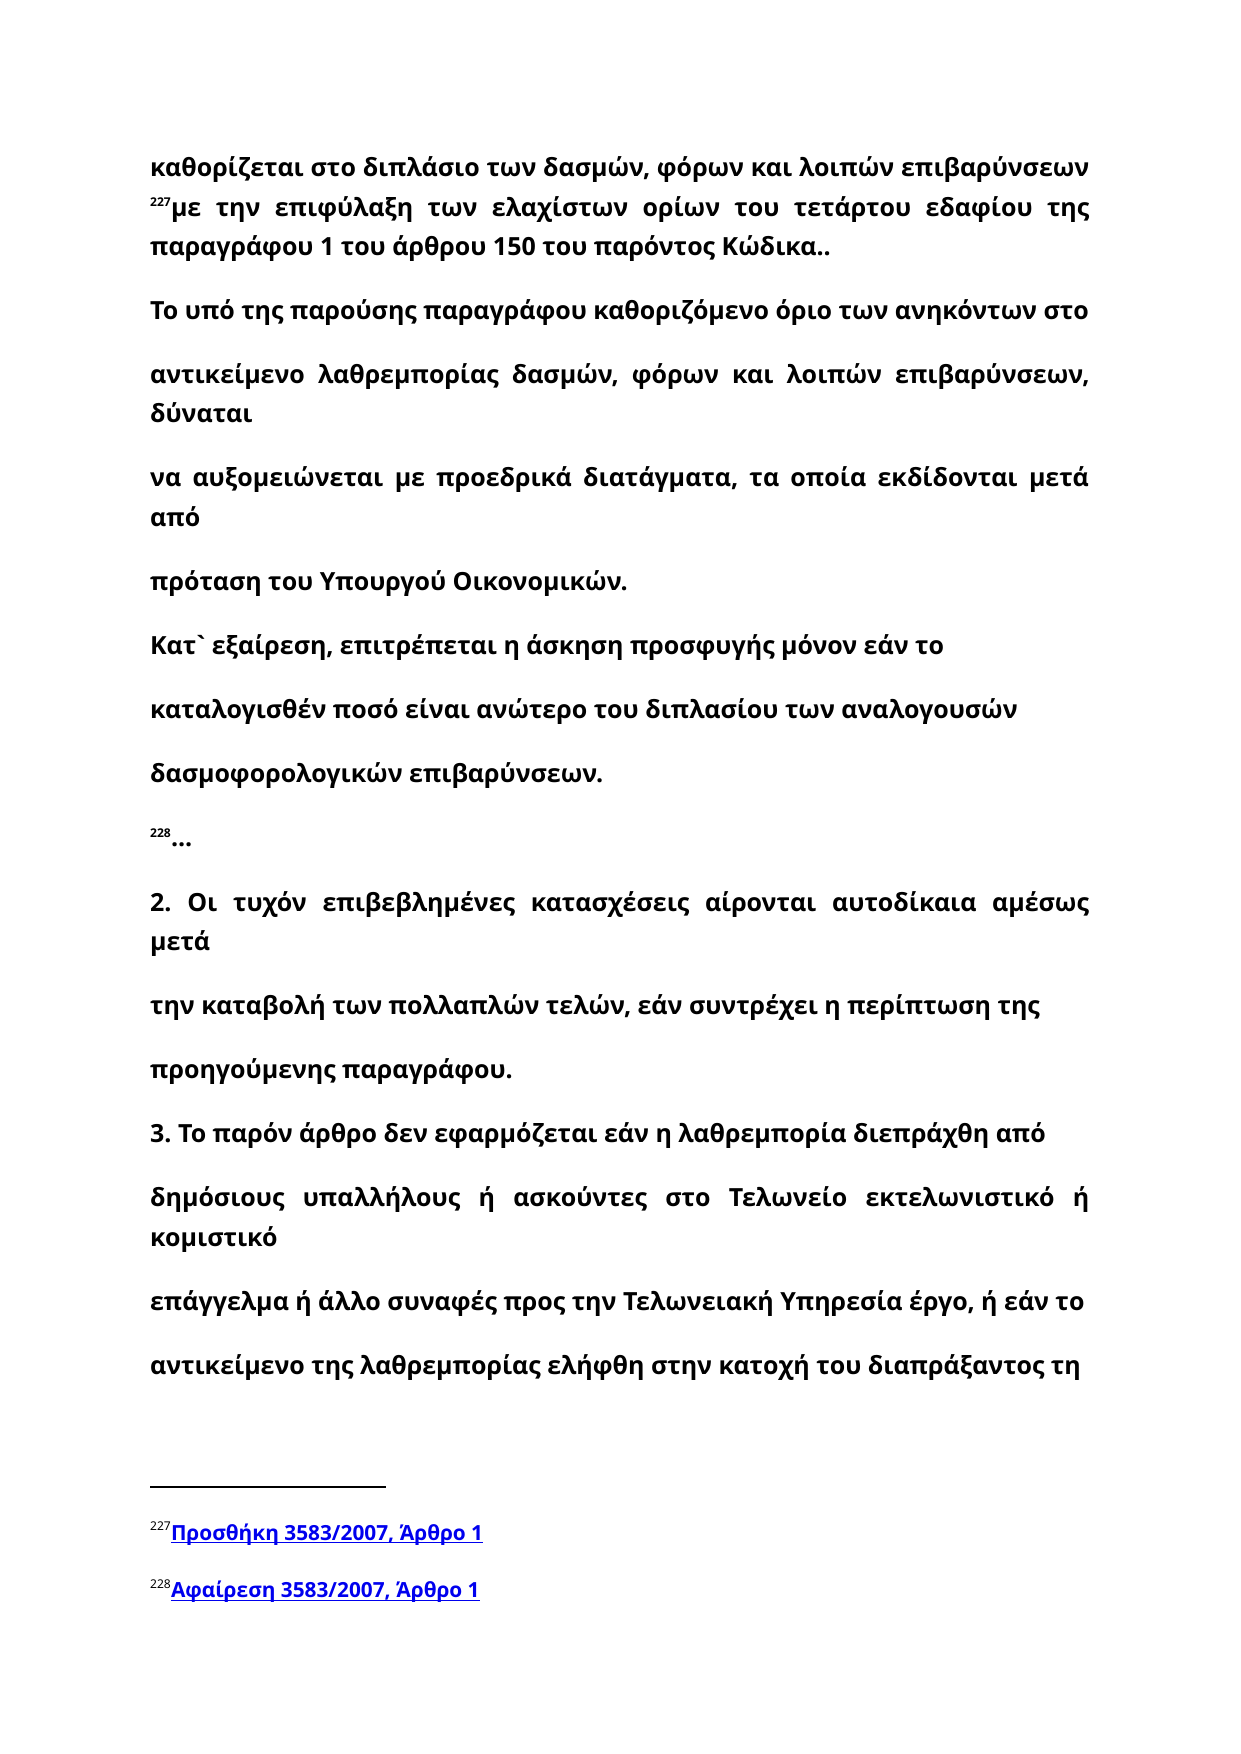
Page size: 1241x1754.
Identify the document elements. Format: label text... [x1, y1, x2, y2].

text καταλογισθέν ποσό είναι ανώτερο του διπλασίου των αναλογουσών [150, 692, 1090, 726]
text πρόταση του Υπουργού Οικονομικών. [150, 563, 1090, 597]
text την καταβολή των πολλαπλών τελών, εάν συντρέχει η περίπτωση της [150, 987, 1090, 1022]
text Κατ` εξαίρεση, επιτρέπεται η άσκηση προσφυγής μόνον εάν το [150, 627, 1090, 662]
text να αυξομειώνεται με προεδρικά διατάγματα, τα οποία εκδίδονται μετά από [150, 460, 1090, 533]
text 3. Το παρόν άρθρο δεν εφαρμόζεται εάν η λαθρεμπορία διεπράχθη από [150, 1116, 1090, 1150]
text Αφαίρεση 3583/2007, Άρθρο 1 [150, 1576, 1090, 1604]
text προηγούμενης παραγράφου. [150, 1052, 1090, 1086]
text καθορίζεται στο διπλάσιο των δασμών, φόρων και λοιπών επιβαρύνσεων με την επιφύλαξη των ελαχίστων ορίων του τετάρτου εδαφίου της παραγράφου 1 του άρθρου 150 του παρόντος Κώδικα.. [150, 150, 1090, 262]
text δημόσιους υπαλλήλους ή ασκούντες στο Τελωνείο εκτελωνιστικό ή κομιστικό [150, 1180, 1090, 1253]
text δασμοφορολογικών επιβαρύνσεων. [150, 756, 1090, 790]
text αντικείμενο λαθρεμπορίας δασμών, φόρων και λοιπών επιβαρύνσεων, δύναται [150, 357, 1090, 430]
text Το υπό της παρούσης παραγράφου καθοριζόμενο όριο των ανηκόντων στο [150, 292, 1090, 327]
text ... [150, 820, 1090, 854]
text Προσθήκη 3583/2007, Άρθρο 1 [150, 1518, 1090, 1546]
text επάγγελμα ή άλλο συναφές προς την Τελωνειακή Υπηρεσία έργο, ή εάν το [150, 1283, 1090, 1317]
text 2. Οι τυχόν επιβεβλημένες κατασχέσεις αίρονται αυτοδίκαια αμέσως μετά [150, 884, 1090, 957]
text αντικείμενο της λαθρεμπορίας ελήφθη στην κατοχή του διαπράξαντος τη [150, 1347, 1090, 1382]
